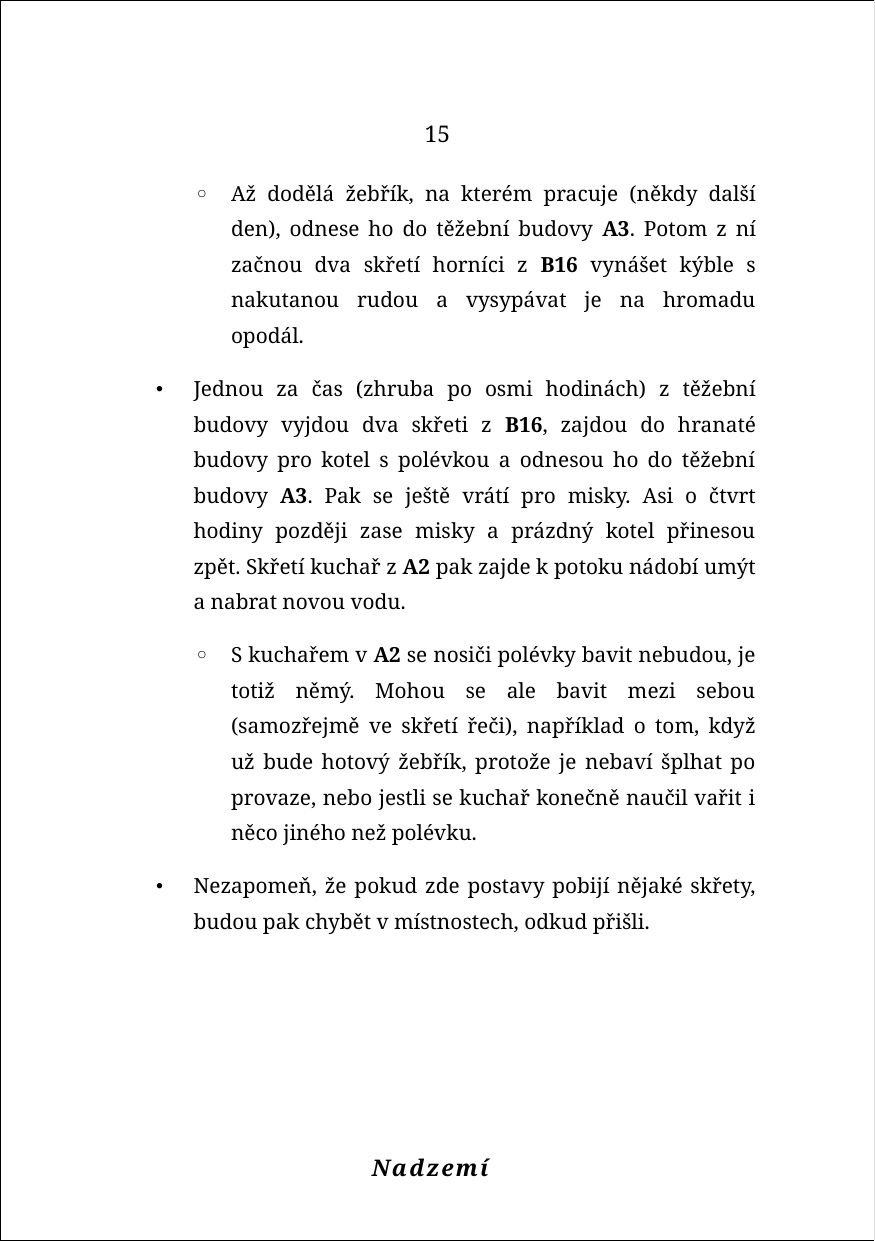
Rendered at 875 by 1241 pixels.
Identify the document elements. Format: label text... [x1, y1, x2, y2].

list Jednou za čas (zhruba po osmi hodinách) z těžební budovy vyjdou dva skřeti z B16, zajdou do hranaté budovy pro kotel s polévkou a odnesou ho do těžební budovy A3. Pak se ještě vrátí pro misky. Asi o čtvrt hodiny později zase misky a prázdný kotel přinesou zpět. Skřetí kuchař z A2 pak zajde k potoku nádobí umýt a nabrat novou vodu. [156, 374, 756, 616]
list S kuchařem v A2 se nosiči polévky bavit nebudou, je totiž němý. Mohou se ale bavit mezi sebou (samozřejmě ve skřetí řeči), například o tom, když už bude hotový žebřík, protože je nebaví šplhat po provaze, nebo jestli se kuchař konečně naučil vařit i něco jiného než polévku. [193, 641, 756, 847]
list Až dodělá žebřík, na kterém pracuje (někdy další den), odnese ho do těžební budovy A3. Potom z ní začnou dva skřetí horníci z B16 vynášet kýble s nakutanou rudou a vysypávat je na hromadu opodál. [193, 179, 756, 349]
list Nezapomeň, že pokud zde postavy pobijí nějaké skřety, budou pak chybět v místnostech, odkud přišli. [156, 871, 756, 935]
